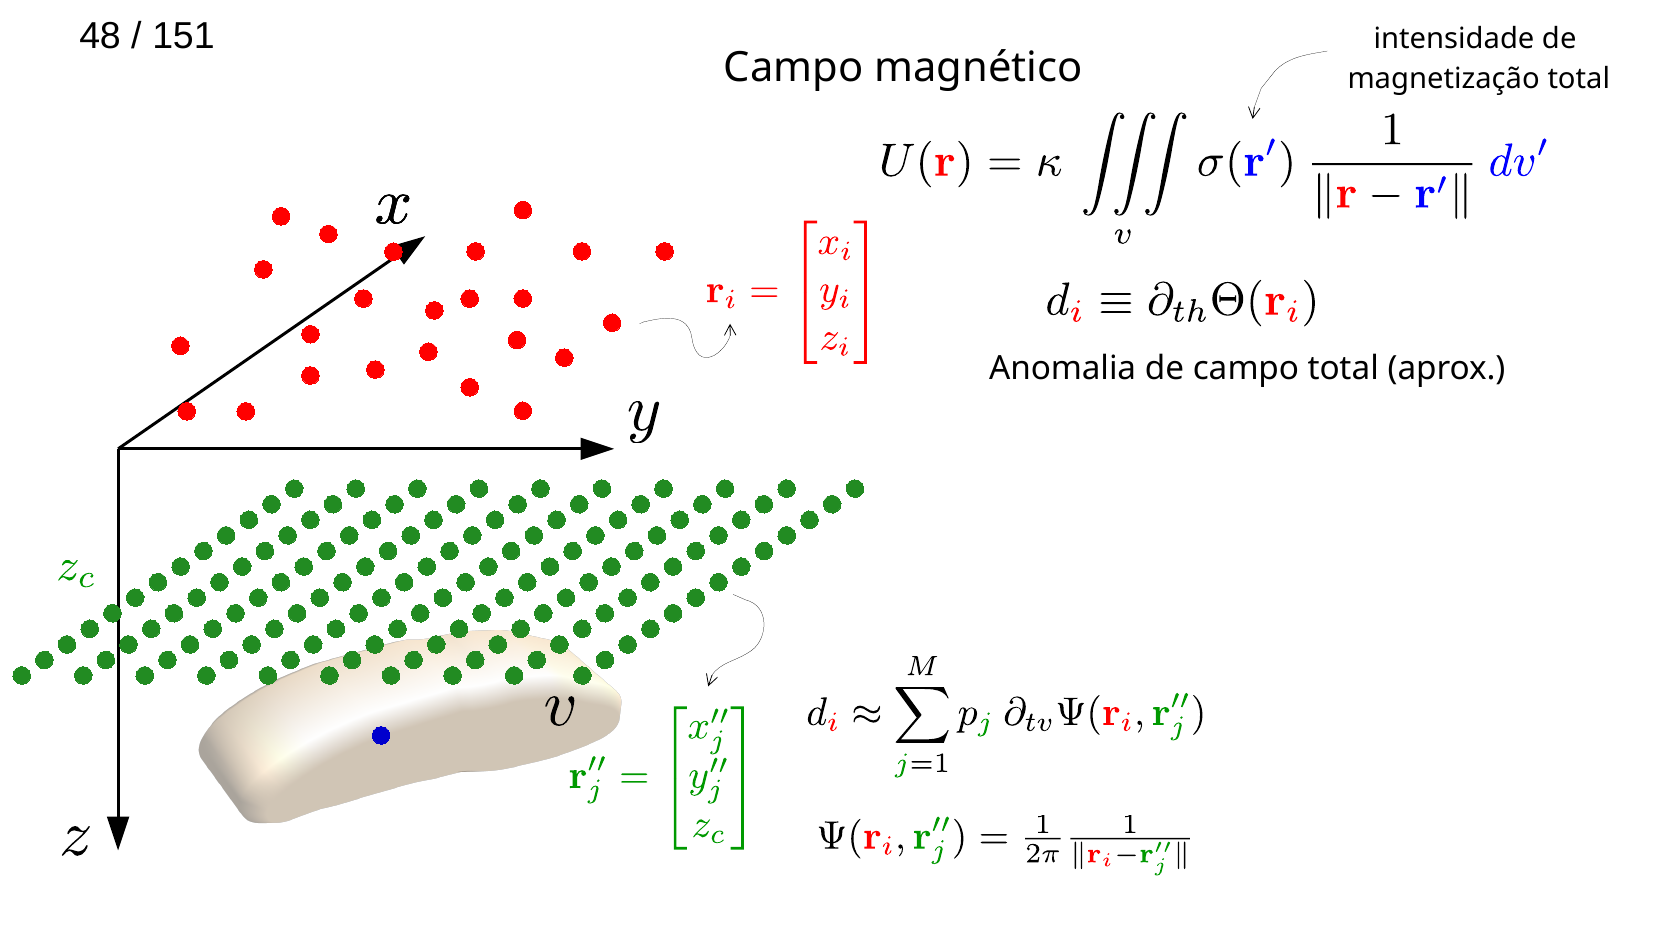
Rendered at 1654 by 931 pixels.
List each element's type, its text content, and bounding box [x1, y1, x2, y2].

text_box [272, 207, 290, 226]
text_box [670, 510, 689, 529]
text_box [203, 619, 222, 638]
text_box [135, 666, 154, 685]
text_box [550, 635, 569, 654]
text_box [194, 542, 213, 560]
text_box [242, 635, 261, 654]
text_box [664, 604, 682, 623]
text_box [301, 325, 320, 344]
text_box [440, 542, 459, 560]
text_box [486, 510, 504, 529]
text_box [340, 526, 359, 545]
text_box [573, 242, 591, 261]
text_box [320, 666, 339, 685]
text_box [618, 588, 637, 607]
text_box [846, 479, 864, 498]
text_box [777, 479, 796, 498]
text_box [379, 542, 397, 560]
text_box [220, 651, 238, 669]
text_box [404, 651, 423, 669]
text_box [103, 604, 122, 623]
text_box Anomalia de campo total (aprox.) [974, 336, 1497, 388]
text_box [408, 479, 427, 498]
text_box [450, 619, 468, 638]
text_box [281, 651, 300, 669]
picture [59, 826, 93, 856]
text_box [149, 573, 167, 592]
text_box [262, 495, 281, 514]
text_box [385, 495, 404, 514]
text_box [119, 635, 138, 654]
text_box Campo magnético [708, 29, 1078, 91]
text_box [686, 542, 705, 560]
text_box [502, 542, 520, 560]
text_box [755, 542, 773, 560]
text_box [732, 557, 751, 576]
picture [626, 401, 662, 443]
text_box [259, 666, 277, 685]
text_box <number> / 151 [0, 0, 196, 71]
text_box [324, 495, 342, 514]
text_box [596, 651, 614, 669]
text_box [541, 557, 559, 576]
text_box [709, 526, 728, 545]
text_box [171, 557, 190, 576]
text_box [732, 510, 751, 529]
text_box [256, 542, 274, 560]
text_box [557, 588, 575, 607]
text_box [466, 651, 485, 669]
text_box [288, 604, 306, 623]
text_box [456, 573, 475, 592]
text_box [382, 666, 400, 685]
text_box [171, 336, 190, 355]
text_box [609, 510, 627, 529]
text_box [603, 313, 621, 332]
text_box [586, 526, 605, 545]
text_box [655, 242, 674, 261]
text_box [254, 260, 273, 279]
text_box [74, 666, 93, 685]
text_box [240, 510, 258, 529]
text_box [518, 573, 537, 592]
text_box [470, 479, 488, 498]
text_box [593, 479, 611, 498]
text_box [525, 526, 543, 545]
text_box [419, 342, 438, 361]
text_box [495, 588, 514, 607]
text_box [447, 495, 466, 514]
text_box [595, 604, 614, 623]
text_box [249, 588, 268, 607]
picture [543, 696, 578, 726]
text_box [217, 526, 235, 545]
text_box [294, 557, 313, 576]
text_box [384, 242, 403, 261]
text_box [372, 726, 390, 745]
text_box [555, 348, 574, 367]
text_box [425, 301, 444, 320]
text_box [511, 619, 530, 638]
text_box [363, 510, 381, 529]
text_box [411, 604, 430, 623]
text_box [618, 635, 637, 654]
text_box [427, 635, 446, 654]
text_box [12, 666, 31, 685]
text_box [664, 557, 682, 576]
text_box [177, 402, 196, 421]
text_box [310, 588, 329, 607]
text_box [301, 366, 320, 385]
text_box [349, 604, 368, 623]
text_box [579, 573, 598, 592]
text_box [236, 402, 255, 421]
picture [566, 704, 759, 852]
text_box [181, 635, 199, 654]
picture [806, 656, 1207, 778]
text_box [686, 588, 705, 607]
text_box [233, 557, 252, 576]
text_box [513, 289, 532, 308]
text_box intensidade de magnetização total [1332, 17, 1616, 97]
text_box [301, 510, 320, 529]
text_box [488, 635, 507, 654]
text_box [573, 666, 592, 685]
text_box [395, 573, 413, 592]
text_box [625, 542, 644, 560]
text_box [443, 666, 462, 685]
text_box [424, 510, 443, 529]
text_box [388, 619, 407, 638]
text_box [527, 651, 546, 669]
text_box [210, 573, 229, 592]
text_box [285, 479, 304, 498]
text_box [460, 289, 479, 308]
text_box [755, 495, 773, 514]
text_box [460, 378, 479, 397]
text_box [346, 479, 365, 498]
text_box [547, 510, 566, 529]
text_box [654, 479, 673, 498]
text_box [602, 557, 621, 576]
text_box [97, 651, 115, 669]
text_box [319, 225, 338, 243]
text_box [226, 604, 245, 623]
text_box [800, 510, 819, 529]
text_box [126, 588, 145, 607]
text_box [716, 479, 734, 498]
text_box [401, 526, 420, 545]
text_box [648, 526, 666, 545]
picture [374, 194, 413, 224]
text_box [372, 588, 391, 607]
text_box [272, 573, 290, 592]
text_box [709, 573, 728, 592]
text_box [570, 495, 589, 514]
text_box [58, 635, 76, 654]
picture [56, 560, 95, 588]
text_box [366, 360, 385, 379]
text_box [165, 604, 183, 623]
text_box [35, 651, 54, 669]
text_box [508, 495, 527, 514]
text_box [466, 242, 485, 261]
text_box [505, 666, 523, 685]
text_box [563, 542, 582, 560]
text_box [142, 619, 161, 638]
text_box [641, 573, 660, 592]
text_box [365, 635, 384, 654]
text_box [343, 651, 361, 669]
text_box [278, 526, 297, 545]
text_box [265, 619, 284, 638]
text_box [317, 542, 336, 560]
text_box [356, 557, 375, 576]
text_box [514, 201, 532, 219]
text_box [573, 619, 592, 638]
text_box [187, 588, 206, 607]
picture [1043, 278, 1322, 329]
text_box [472, 604, 491, 623]
text_box [197, 666, 216, 685]
text_box [327, 619, 345, 638]
text_box [80, 619, 99, 638]
text_box [641, 619, 660, 638]
text_box [434, 588, 452, 607]
text_box [158, 651, 177, 669]
picture [816, 815, 1190, 876]
text_box [693, 495, 712, 514]
text_box [531, 479, 550, 498]
text_box [354, 289, 373, 308]
text_box [304, 635, 323, 654]
text_box [333, 573, 352, 592]
text_box [631, 495, 650, 514]
text_box [534, 604, 553, 623]
text_box [508, 331, 526, 349]
picture [704, 112, 1548, 366]
text_box [479, 557, 498, 576]
text_box [514, 401, 532, 420]
text_box [823, 495, 842, 514]
text_box [463, 526, 482, 545]
text_box [417, 557, 436, 576]
text_box [777, 526, 796, 545]
